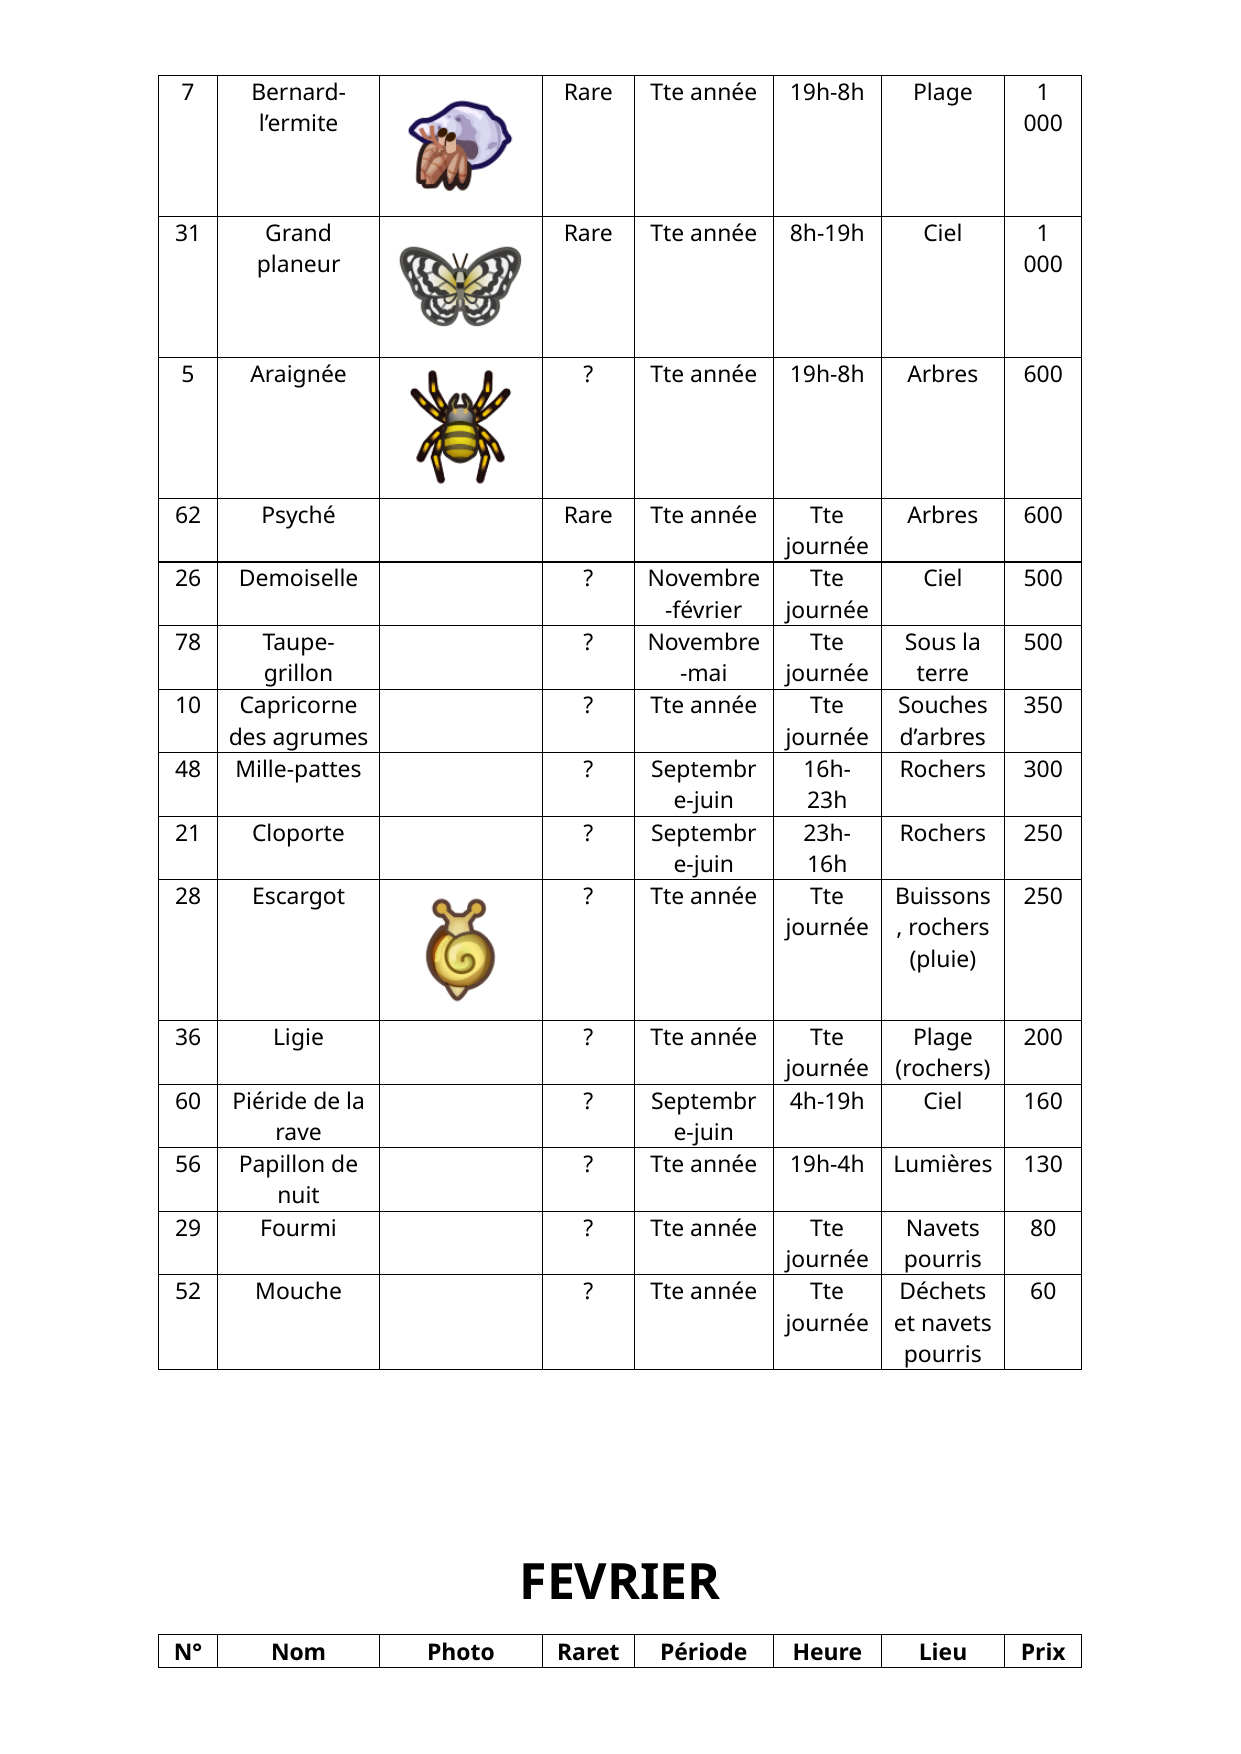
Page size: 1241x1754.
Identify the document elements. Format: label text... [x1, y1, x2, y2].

table_cell Piéride de la rave [218, 1085, 379, 1147]
table_cell ? [543, 358, 634, 498]
table_header Lieu [882, 1635, 1004, 1667]
table_cell Demoiselle [218, 563, 379, 625]
table_cell 1 000 [1005, 76, 1081, 216]
table_cell Buissons, rochers (pluie) [882, 880, 1004, 1020]
table_cell 600 [1005, 358, 1081, 498]
table_cell ? [543, 817, 634, 879]
table_cell Tte journée [774, 1212, 881, 1274]
table_cell ? [543, 753, 634, 816]
table_cell Plage (rochers) [882, 1021, 1004, 1083]
table_cell [380, 499, 542, 561]
table_cell 52 [159, 1275, 217, 1369]
table_cell Tte journée [774, 626, 881, 688]
table_cell Tte année [635, 1212, 773, 1274]
table_cell Rare [543, 217, 634, 357]
table_cell 130 [1005, 1148, 1081, 1211]
table_cell 200 [1005, 1021, 1081, 1083]
table_cell Lumières [882, 1148, 1004, 1211]
table_header Période [635, 1635, 773, 1667]
table_cell Tte journée [774, 690, 881, 752]
table_header Photo [380, 1635, 542, 1667]
table_cell [380, 1212, 542, 1274]
table_cell 160 [1005, 1085, 1081, 1147]
table_cell Cloporte [218, 817, 379, 879]
table_cell Tte journée [774, 563, 881, 625]
table_cell 7 [159, 76, 217, 216]
table_header Heure [774, 1635, 881, 1667]
table_cell 23h-16h [774, 817, 881, 879]
table_cell Mille-pattes [218, 753, 379, 816]
table_cell [380, 76, 542, 216]
table_cell 31 [159, 217, 217, 357]
table_cell Navets pourris [882, 1212, 1004, 1274]
table_cell 250 [1005, 817, 1081, 879]
table_cell 250 [1005, 880, 1081, 1020]
table_cell 56 [159, 1148, 217, 1211]
table_cell Rochers [882, 753, 1004, 816]
table_cell 62 [159, 499, 217, 561]
table_cell Tte journée [774, 499, 881, 561]
table_cell Novembre-février [635, 563, 773, 625]
table_cell Grand planeur [218, 217, 379, 357]
table_cell ? [543, 1212, 634, 1274]
table_cell Escargot [218, 880, 379, 1020]
table_cell 1 000 [1005, 217, 1081, 357]
table_cell Araignée [218, 358, 379, 498]
table_cell 4h-19h [774, 1085, 881, 1147]
table_cell ? [543, 563, 634, 625]
table_cell 80 [1005, 1212, 1081, 1274]
table_cell 60 [159, 1085, 217, 1147]
table_cell [380, 358, 542, 498]
table_cell ? [543, 1148, 634, 1211]
table_cell Arbres [882, 358, 1004, 498]
table_cell 48 [159, 753, 217, 816]
table_cell ? [543, 1021, 634, 1083]
table_cell 60 [1005, 1275, 1081, 1369]
table_cell Ciel [882, 217, 1004, 357]
table_cell 28 [159, 880, 217, 1020]
table_cell Arbres [882, 499, 1004, 561]
table_cell 8h-19h [774, 217, 881, 357]
table_cell ? [543, 1085, 634, 1147]
table_cell [380, 880, 542, 1020]
table_cell Septembre-juin [635, 817, 773, 879]
table_cell [380, 690, 542, 752]
table_cell Tte journée [774, 880, 881, 1020]
table_cell 500 [1005, 626, 1081, 688]
table_cell 19h-8h [774, 76, 881, 216]
table_cell [380, 217, 542, 357]
table_cell [380, 1021, 542, 1083]
table_cell Novembre-mai [635, 626, 773, 688]
table_cell Septembre-juin [635, 1085, 773, 1147]
table_cell Taupe-grillon [218, 626, 379, 688]
table_cell [380, 753, 542, 816]
table_cell Rare [543, 76, 634, 216]
table_cell Tte année [635, 1021, 773, 1083]
table_cell ? [543, 880, 634, 1020]
table_cell 600 [1005, 499, 1081, 561]
table_header N° [159, 1635, 217, 1667]
table_cell 10 [159, 690, 217, 752]
table_cell Souches d’arbres [882, 690, 1004, 752]
table_cell Tte année [635, 690, 773, 752]
table_cell 78 [159, 626, 217, 688]
table_header Prix [1005, 1635, 1081, 1667]
table_header Raret [543, 1635, 634, 1667]
text FEVRIER [75, 1546, 1165, 1614]
table_cell Rare [543, 499, 634, 561]
table_cell Tte année [635, 1275, 773, 1369]
table_cell Fourmi [218, 1212, 379, 1274]
table_cell Tte année [635, 76, 773, 216]
table_cell Ciel [882, 563, 1004, 625]
table_cell 300 [1005, 753, 1081, 816]
table_cell ? [543, 626, 634, 688]
table_cell Mouche [218, 1275, 379, 1369]
table_cell [380, 626, 542, 688]
table_cell Capricorne des agrumes [218, 690, 379, 752]
table_cell Tte année [635, 880, 773, 1020]
table_cell 500 [1005, 563, 1081, 625]
table_cell [380, 1085, 542, 1147]
table_cell [380, 817, 542, 879]
table_cell 16h-23h [774, 753, 881, 816]
table_cell 350 [1005, 690, 1081, 752]
table_cell [380, 1148, 542, 1211]
table_cell Papillon de nuit [218, 1148, 379, 1211]
table_cell Sous la terre [882, 626, 1004, 688]
table_cell 29 [159, 1212, 217, 1274]
table_cell 26 [159, 563, 217, 625]
table_cell 21 [159, 817, 217, 879]
table_cell Plage [882, 76, 1004, 216]
table_cell Rochers [882, 817, 1004, 879]
table_cell Déchets et navets pourris [882, 1275, 1004, 1369]
table_cell 19h-8h [774, 358, 881, 498]
table_cell [380, 563, 542, 625]
table_cell Bernard-l’ermite [218, 76, 379, 216]
table_cell Tte année [635, 217, 773, 357]
table_cell 36 [159, 1021, 217, 1083]
table_cell ? [543, 690, 634, 752]
table_cell 5 [159, 358, 217, 498]
table_cell Tte année [635, 1148, 773, 1211]
table_header Nom [218, 1635, 379, 1667]
table_cell 19h-4h [774, 1148, 881, 1211]
table_cell Psyché [218, 499, 379, 561]
table_cell [380, 1275, 542, 1369]
table_cell Septembre-juin [635, 753, 773, 816]
table_cell Tte journée [774, 1275, 881, 1369]
table_cell Ciel [882, 1085, 1004, 1147]
table_cell Ligie [218, 1021, 379, 1083]
table_cell Tte année [635, 358, 773, 498]
table_cell Tte année [635, 499, 773, 561]
table_cell Tte journée [774, 1021, 881, 1083]
table_cell ? [543, 1275, 634, 1369]
